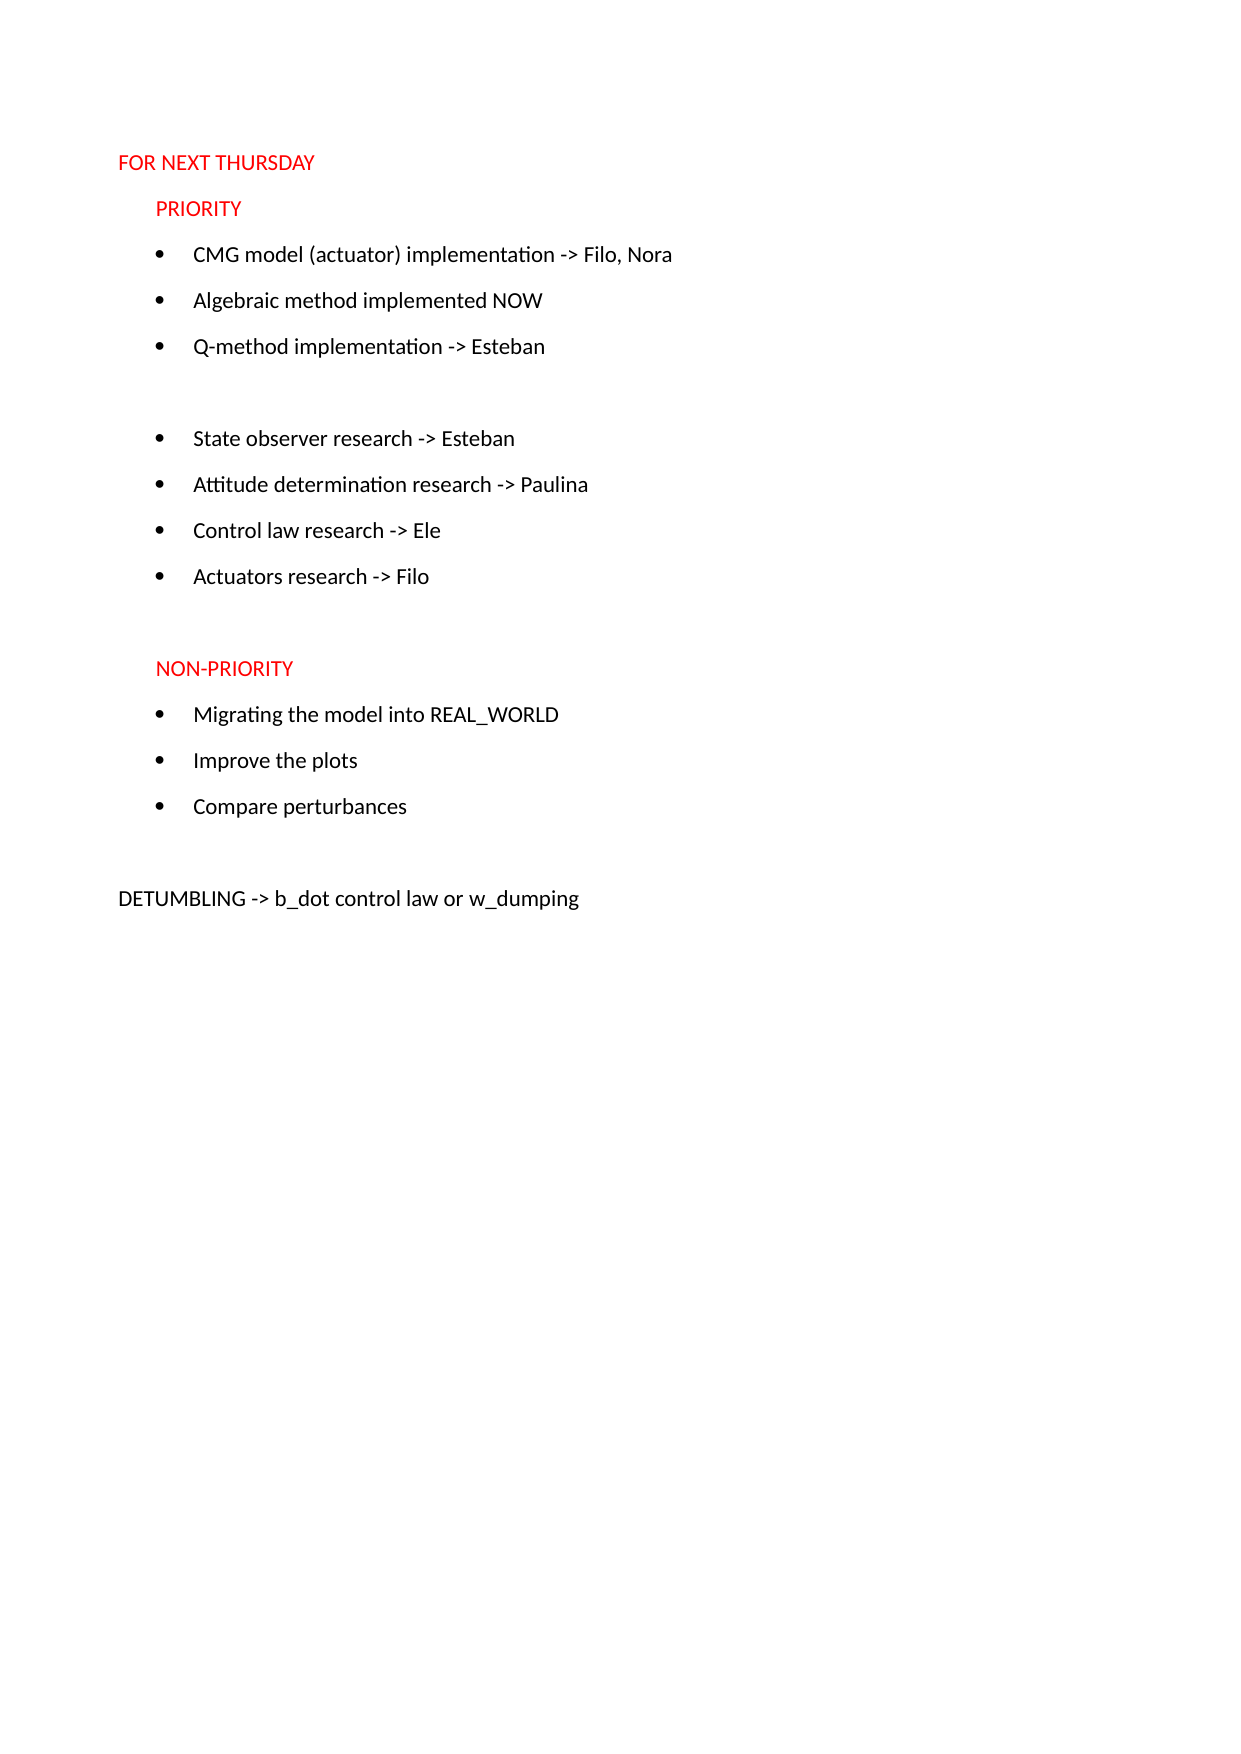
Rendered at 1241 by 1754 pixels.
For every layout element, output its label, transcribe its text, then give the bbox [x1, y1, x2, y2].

list Compare perturbances [156, 792, 1122, 820]
list State observer research -> Esteban [156, 424, 1122, 452]
text NON-PRIORITY [156, 654, 1122, 682]
list Actuators research -> Filo [156, 562, 1122, 590]
list Control law research -> Ele [156, 516, 1122, 544]
list CMG model (actuator) implementation -> Filo, Nora [156, 240, 1122, 268]
list Q-method implementation -> Esteban [156, 332, 1122, 360]
text DETUMBLING -> b_dot control law or w_dumping [118, 884, 1122, 912]
list Improve the plots [156, 746, 1122, 774]
list Algebraic method implemented NOW [156, 286, 1122, 314]
text FOR NEXT THURSDAY [118, 148, 1122, 176]
list Attitude determination research -> Paulina [156, 470, 1122, 498]
text PRIORITY [156, 194, 1122, 222]
list Migrating the model into REAL_WORLD [156, 700, 1122, 728]
